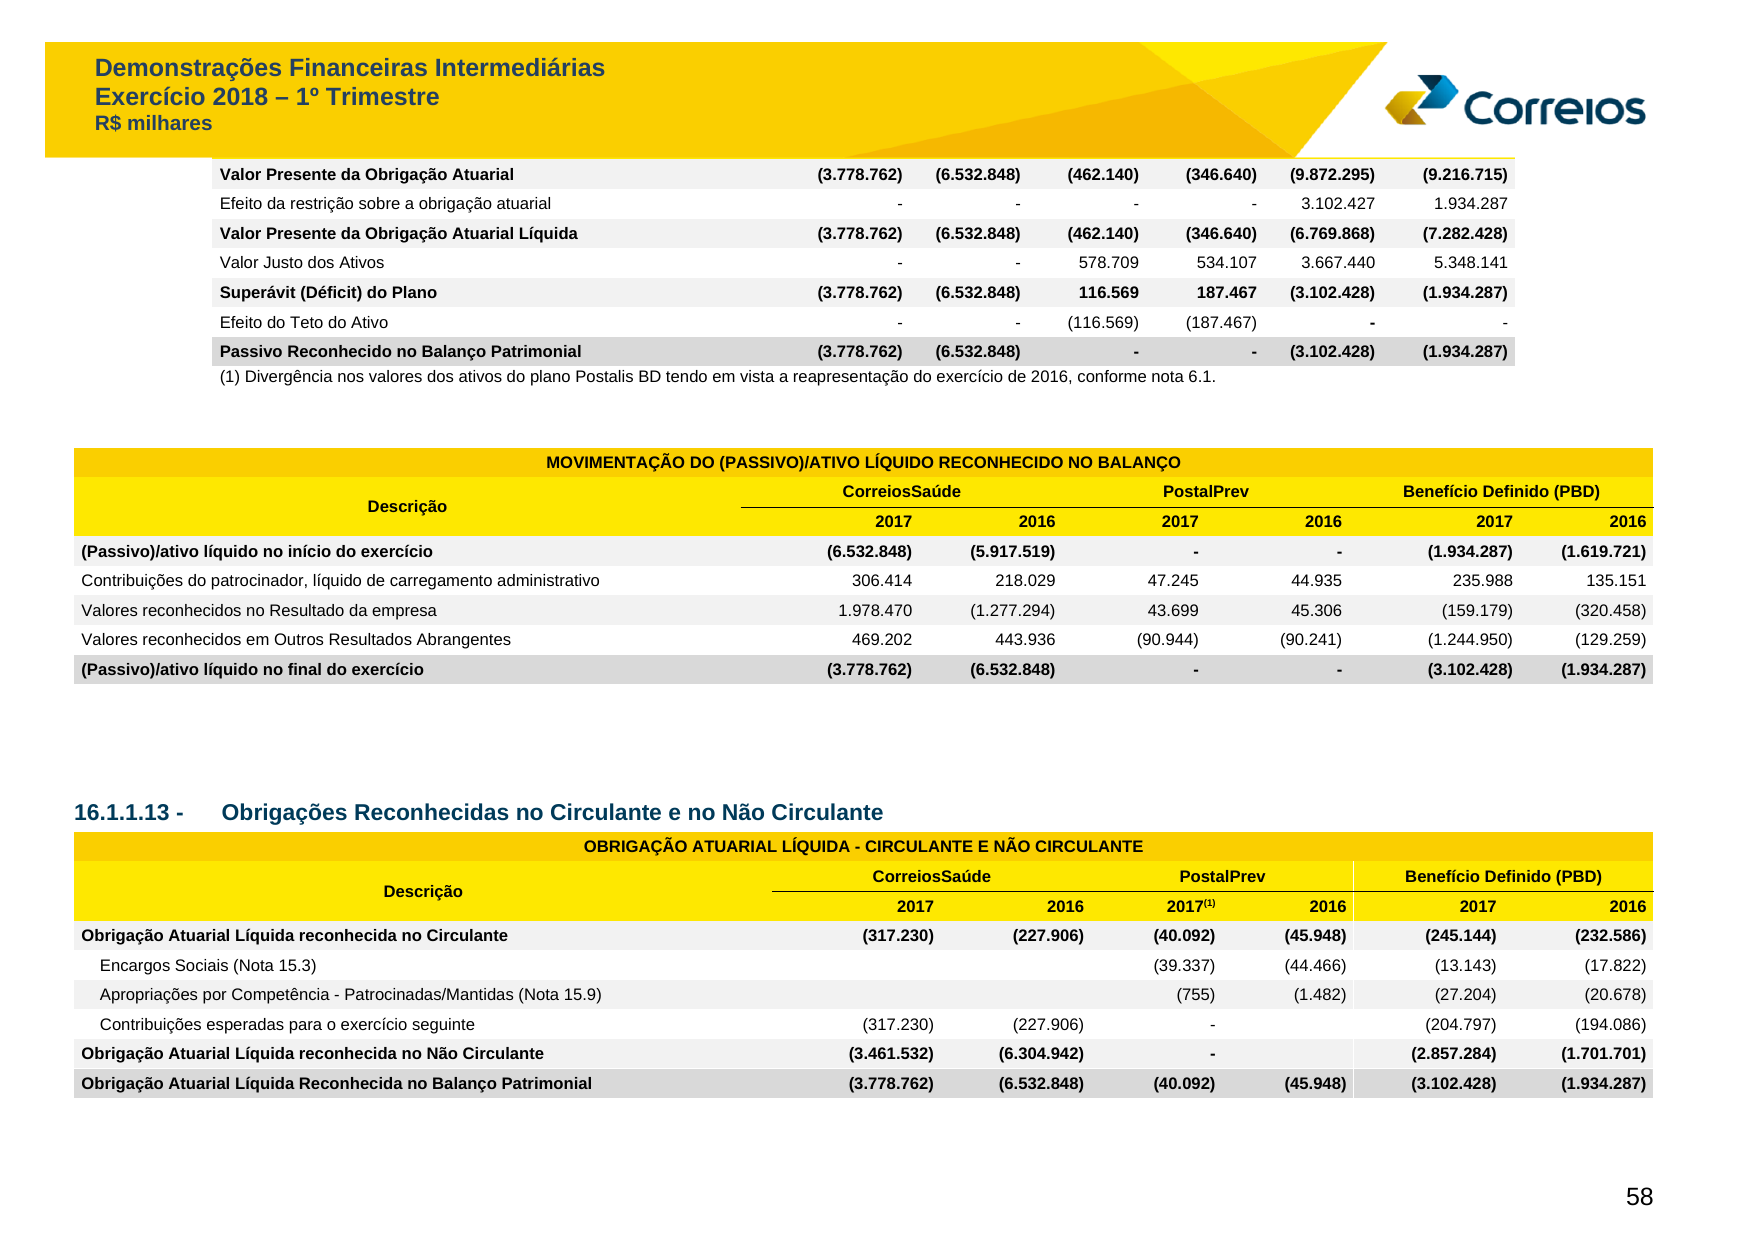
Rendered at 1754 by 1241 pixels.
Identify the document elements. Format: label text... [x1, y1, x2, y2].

table_cell (3.778.762) [762, 219, 910, 248]
table_cell (20.678) [1504, 980, 1653, 1009]
table_cell (116.569) [1028, 307, 1146, 337]
table_cell (5.917.519) [919, 536, 1063, 566]
table_cell Obrigação Atuarial Líquida Reconhecida no Balanço Patrimonial [74, 1069, 772, 1098]
table_cell CorreiosSaúde [741, 477, 1063, 507]
table_cell Valores reconhecidos em Outros Resultados Abrangentes [74, 625, 741, 654]
table_cell [941, 980, 1091, 1009]
table_cell (3.778.762) [772, 1069, 941, 1098]
table_header MOVIMENTAÇÃO DO (PASSIVO)/ATIVO LÍQUIDO RECONHECIDO NO BALANÇO [74, 448, 1653, 477]
table_cell 2017 [772, 892, 941, 921]
table_cell (6.532.848) [741, 536, 919, 566]
table_cell (3.102.428) [1349, 655, 1520, 684]
table_cell 218.029 [919, 566, 1063, 595]
table_cell (90.241) [1206, 625, 1349, 654]
table_cell (317.230) [772, 921, 941, 950]
table_cell (3.102.428) [1264, 278, 1382, 307]
table_cell Obrigação Atuarial Líquida reconhecida no Circulante [74, 921, 772, 950]
table_cell 443.936 [919, 625, 1063, 654]
table_cell (44.466) [1223, 950, 1353, 980]
table_cell - [762, 307, 910, 337]
table_cell (39.337) [1091, 950, 1223, 980]
table_cell 2016 [1206, 508, 1349, 536]
table_cell 3.667.440 [1264, 248, 1382, 278]
table_cell 1.978.470 [741, 595, 919, 625]
table_cell (320.458) [1520, 595, 1653, 625]
table_cell 2016 [1223, 892, 1353, 921]
table_cell 2017(1) [1091, 892, 1223, 921]
table_cell (3.778.762) [762, 337, 910, 366]
table_cell (755) [1091, 980, 1223, 1009]
table_cell 3.102.427 [1264, 189, 1382, 218]
table_cell - [1146, 189, 1264, 218]
table_cell [772, 950, 941, 980]
table_cell CorreiosSaúde [772, 861, 1091, 891]
table_cell - [1028, 189, 1146, 218]
table_cell [1223, 1009, 1353, 1039]
table_cell (227.906) [941, 1009, 1091, 1039]
table_cell (6.769.868) [1264, 219, 1382, 248]
table_cell 469.202 [741, 625, 919, 654]
table_cell (40.092) [1091, 1069, 1223, 1098]
table_cell Valor Justo dos Ativos [212, 248, 762, 278]
table_cell Benefício Definido (PBD) [1349, 477, 1653, 507]
table_cell 45.306 [1206, 595, 1349, 625]
table_cell (17.822) [1504, 950, 1653, 980]
table_cell (90.944) [1063, 625, 1206, 654]
table_cell (40.092) [1091, 921, 1223, 950]
table_cell (159.179) [1349, 595, 1520, 625]
table_cell - [762, 189, 910, 218]
table_cell (129.259) [1520, 625, 1653, 654]
table_cell - [1382, 307, 1515, 337]
table_cell (9.216.715) [1382, 159, 1515, 189]
table_cell 47.245 [1063, 566, 1206, 595]
table_cell (6.532.848) [910, 219, 1028, 248]
table_cell (6.532.848) [910, 278, 1028, 307]
table_cell (1.482) [1223, 980, 1353, 1009]
table_cell Contribuições do patrocinador, líquido de carregamento administrativo [74, 566, 741, 595]
table_cell 43.699 [1063, 595, 1206, 625]
table_cell (2.857.284) [1354, 1039, 1504, 1068]
table_cell (6.532.848) [910, 159, 1028, 189]
table_cell (245.144) [1354, 921, 1504, 950]
table_cell (1) Divergência nos valores dos ativos do plano Postalis BD tendo em vista a reapresentação do exercício de 2016, conforme nota 6.1. [212, 366, 1515, 396]
table_cell 2016 [1504, 892, 1653, 921]
table_cell - [910, 189, 1028, 218]
table_cell 44.935 [1206, 566, 1349, 595]
table_cell 306.414 [741, 566, 919, 595]
table_cell 2016 [1520, 508, 1653, 536]
table_cell (187.467) [1146, 307, 1264, 337]
table_cell 2016 [919, 508, 1063, 536]
table_cell 1.934.287 [1382, 189, 1515, 218]
table_header OBRIGAÇÃO ATUARIAL LÍQUIDA - CIRCULANTE E NÃO CIRCULANTE [74, 832, 1653, 861]
table_cell 2017 [1354, 892, 1504, 921]
table_cell PostalPrev [1063, 477, 1349, 507]
table_cell 235.988 [1349, 566, 1520, 595]
table_cell (3.778.762) [741, 655, 919, 684]
table_cell - [762, 248, 910, 278]
table_cell Contribuições esperadas para o exercício seguinte [74, 1009, 772, 1039]
table_cell - [1091, 1039, 1223, 1068]
table_cell - [1091, 1009, 1223, 1039]
table_cell (6.532.848) [910, 337, 1028, 366]
table_cell (9.872.295) [1264, 159, 1382, 189]
table_cell - [910, 307, 1028, 337]
table_cell - [1063, 536, 1206, 566]
table_cell - [1028, 337, 1146, 366]
table_cell (1.934.287) [1504, 1069, 1653, 1098]
table_cell - [1063, 655, 1206, 684]
table_cell (45.948) [1223, 921, 1353, 950]
table_cell - [1206, 536, 1349, 566]
table_cell (1.934.287) [1382, 337, 1515, 366]
table_cell (3.778.762) [762, 278, 910, 307]
table_cell (13.143) [1354, 950, 1504, 980]
table_cell (462.140) [1028, 159, 1146, 189]
table_cell Encargos Sociais (Nota 15.3) [74, 950, 772, 980]
table_cell 2017 [1063, 508, 1206, 536]
table_cell (1.934.287) [1382, 278, 1515, 307]
table_cell Efeito da restrição sobre a obrigação atuarial [212, 189, 762, 218]
table_cell - [1146, 337, 1264, 366]
table_cell (204.797) [1354, 1009, 1504, 1039]
table_cell 578.709 [1028, 248, 1146, 278]
table_cell [772, 980, 941, 1009]
table_cell Valor Presente da Obrigação Atuarial Líquida [212, 219, 762, 248]
table_cell 2017 [1349, 508, 1520, 536]
table_cell (1.934.287) [1520, 655, 1653, 684]
table_cell (6.532.848) [941, 1069, 1091, 1098]
table_cell 2017 [741, 508, 919, 536]
table_cell Descrição [74, 477, 741, 536]
table_cell (317.230) [772, 1009, 941, 1039]
table_cell - [1206, 655, 1349, 684]
table_cell 2016 [941, 892, 1091, 921]
table_cell Obrigação Atuarial Líquida reconhecida no Não Circulante [74, 1039, 772, 1068]
table_cell (27.204) [1354, 980, 1504, 1009]
table_cell Valor Presente da Obrigação Atuarial [212, 159, 762, 189]
table_cell 534.107 [1146, 248, 1264, 278]
table_cell (1.619.721) [1520, 536, 1653, 566]
table_cell (Passivo)/ativo líquido no final do exercício [74, 655, 741, 684]
table_cell (7.282.428) [1382, 219, 1515, 248]
table_cell Efeito do Teto do Ativo [212, 307, 762, 337]
table_cell PostalPrev [1091, 861, 1353, 891]
table_cell (1.244.950) [1349, 625, 1520, 654]
table_cell (462.140) [1028, 219, 1146, 248]
table_cell (45.948) [1223, 1069, 1353, 1098]
table_cell [941, 950, 1091, 980]
table_cell (232.586) [1504, 921, 1653, 950]
table_cell (3.778.762) [762, 159, 910, 189]
table_cell Descrição [74, 861, 772, 921]
picture [45, 42, 1683, 158]
table_cell Valores reconhecidos no Resultado da empresa [74, 595, 741, 625]
table_cell (6.304.942) [941, 1039, 1091, 1068]
subtitle Obrigações Reconhecidas no Circulante e no Não Circulante [74, 799, 1653, 826]
table_cell (3.102.428) [1354, 1069, 1504, 1098]
table_cell (346.640) [1146, 219, 1264, 248]
table_cell (194.086) [1504, 1009, 1653, 1039]
table_cell 116.569 [1028, 278, 1146, 307]
table_cell [1223, 1039, 1353, 1068]
table_cell - [910, 248, 1028, 278]
table_cell (1.701.701) [1504, 1039, 1653, 1068]
table_cell (3.461.532) [772, 1039, 941, 1068]
table_cell (346.640) [1146, 159, 1264, 189]
table_cell Apropriações por Competência - Patrocinadas/Mantidas (Nota 15.9) [74, 980, 772, 1009]
table_cell (3.102.428) [1264, 337, 1382, 366]
table_cell 135.151 [1520, 566, 1653, 595]
table_cell (1.277.294) [919, 595, 1063, 625]
table_cell Superávit (Déficit) do Plano [212, 278, 762, 307]
table_cell (6.532.848) [919, 655, 1063, 684]
table_cell (227.906) [941, 921, 1091, 950]
table_cell Passivo Reconhecido no Balanço Patrimonial [212, 337, 762, 366]
table_cell 187.467 [1146, 278, 1264, 307]
table_cell (Passivo)/ativo líquido no início do exercício [74, 536, 741, 566]
table_cell Benefício Definido (PBD) [1354, 861, 1653, 891]
table_cell (1.934.287) [1349, 536, 1520, 566]
table_cell - [1264, 307, 1382, 337]
table_cell 5.348.141 [1382, 248, 1515, 278]
